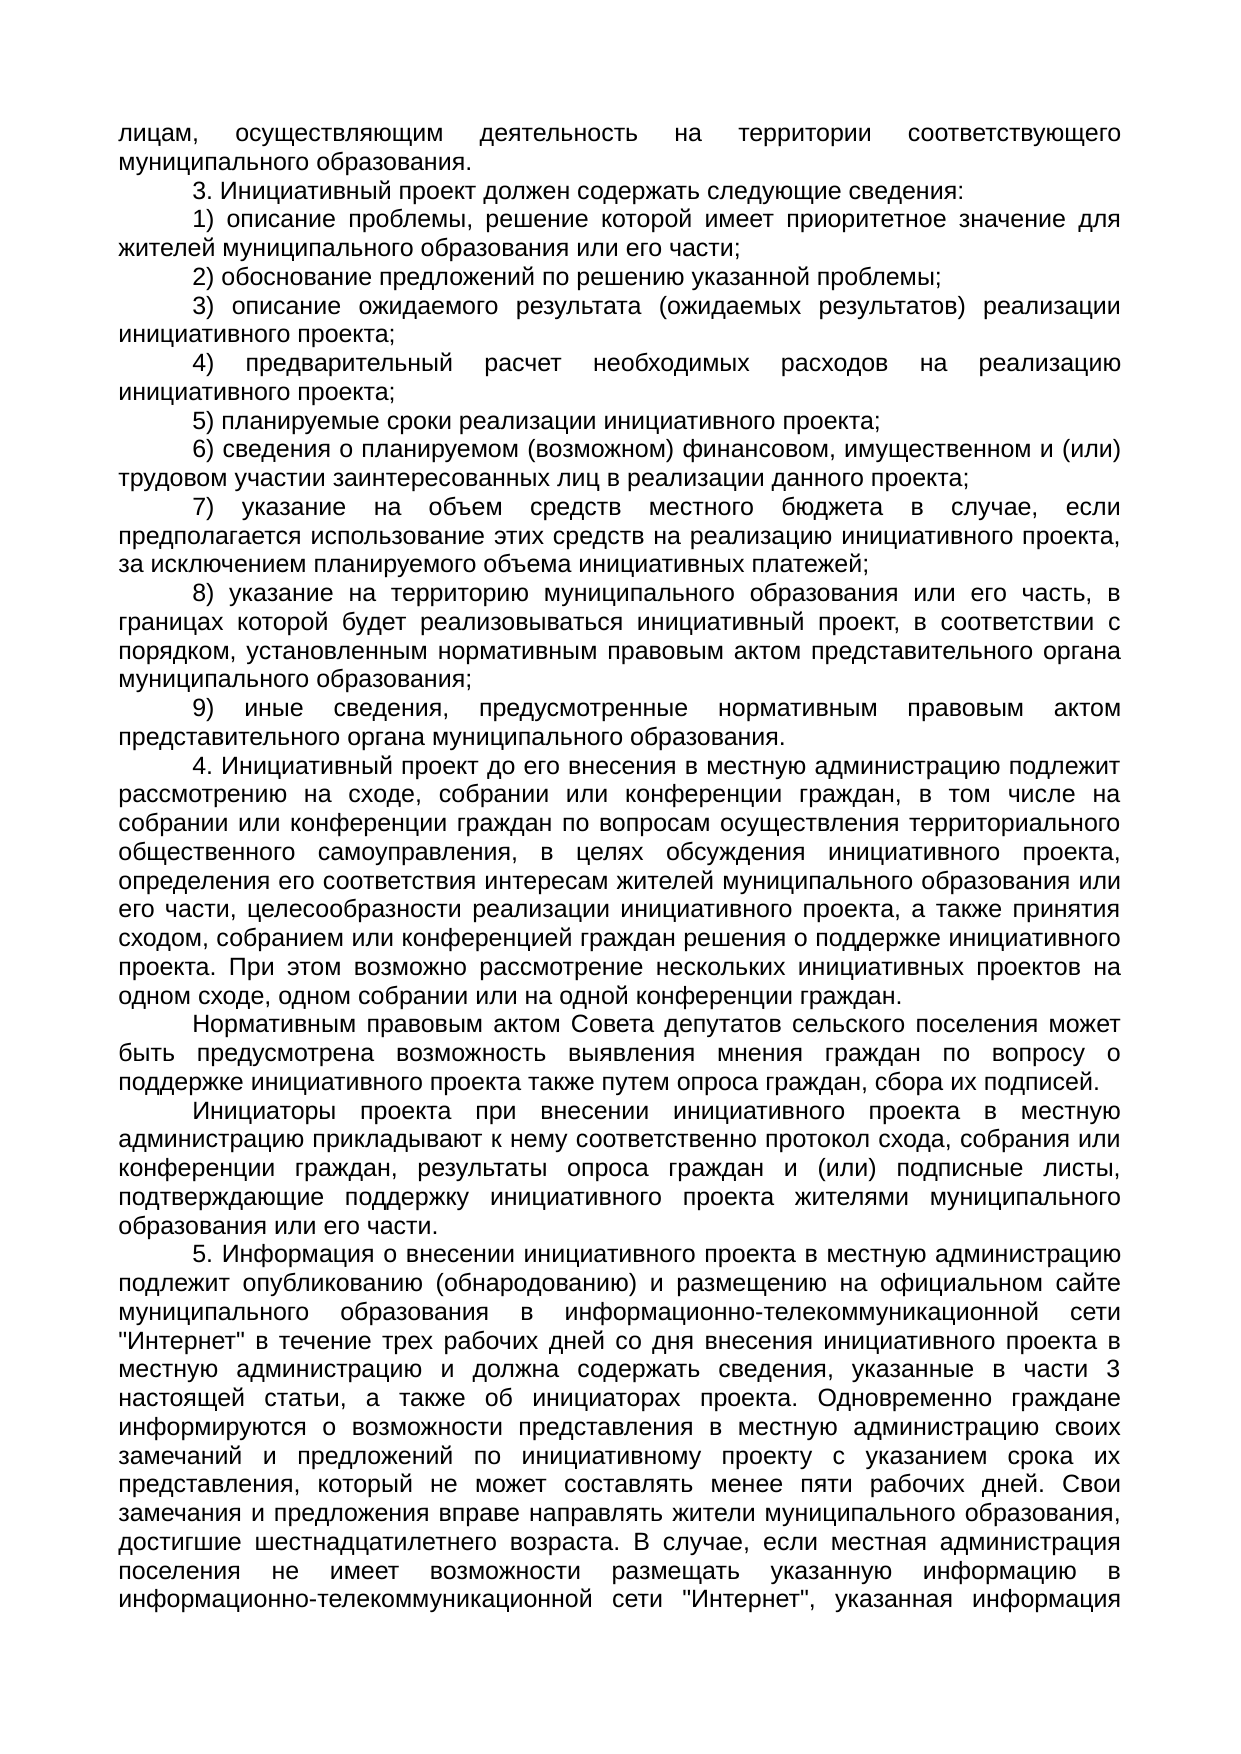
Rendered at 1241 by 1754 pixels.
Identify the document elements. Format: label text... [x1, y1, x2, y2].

text 4) предварительный расчет необходимых расходов на реализацию инициативного проекта; [118, 348, 1122, 406]
text 7) указание на объем средств местного бюджета в случае, если предполагается использование этих средств на реализацию инициативного проекта, за исключением планируемого объема инициативных платежей; [118, 492, 1122, 578]
text 5) планируемые сроки реализации инициативного проекта; [118, 406, 1122, 434]
text 3. Инициативный проект должен содержать следующие сведения: [118, 176, 1122, 204]
text 6) сведения о планируемом (возможном) финансовом, имущественном и (или) трудовом участии заинтересованных лиц в реализации данного проекта; [118, 434, 1122, 492]
text 4. Инициативный проект до его внесения в местную администрацию подлежит рассмотрению на сходе, собрании или конференции граждан, в том числе на собрании или конференции граждан по вопросам осуществления территориального общественного самоуправления, в целях обсуждения инициативного проекта, определения его соответствия интересам жителей муниципального образования или его части, целесообразности реализации инициативного проекта, а также принятия сходом, собранием или конференцией граждан решения о поддержке инициативного проекта. При этом возможно рассмотрение нескольких инициативных проектов на одном сходе, одном собрании или на одной конференции граждан. [118, 751, 1122, 1009]
text Нормативным правовым актом Совета депутатов сельского поселения может быть предусмотрена возможность выявления мнения граждан по вопросу о поддержке инициативного проекта также путем опроса граждан, сбора их подписей. [118, 1009, 1122, 1096]
text лицам, осуществляющим деятельность на территории соответствующего муниципального образования. [118, 118, 1122, 176]
text 3) описание ожидаемого результата (ожидаемых результатов) реализации инициативного проекта; [118, 291, 1122, 348]
text Инициаторы проекта при внесении инициативного проекта в местную администрацию прикладывают к нему соответственно протокол схода, собрания или конференции граждан, результаты опроса граждан и (или) подписные листы, подтверждающие поддержку инициативного проекта жителями муниципального образования или его части. [118, 1096, 1122, 1239]
text 5. Информация о внесении инициативного проекта в местную администрацию подлежит опубликованию (обнародованию) и размещению на официальном сайте муниципального образования в информационно-телекоммуникационной сети "Интернет" в течение трех рабочих дней со дня внесения инициативного проекта в местную администрацию и должна содержать сведения, указанные в части 3 настоящей статьи, а также об инициаторах проекта. Одновременно граждане информируются о возможности представления в местную администрацию своих замечаний и предложений по инициативному проекту с указанием срока их представления, который не может составлять менее пяти рабочих дней. Свои замечания и предложения вправе направлять жители муниципального образования, достигшие шестнадцатилетнего возраста. В случае, если местная администрация поселения не имеет возможности размещать указанную информацию в информационно-телекоммуникационной сети "Интернет", указанная информация [118, 1239, 1122, 1613]
text 1) описание проблемы, решение которой имеет приоритетное значение для жителей муниципального образования или его части; [118, 204, 1122, 262]
text 8) указание на территорию муниципального образования или его часть, в границах которой будет реализовываться инициативный проект, в соответствии с порядком, установленным нормативным правовым актом представительного органа муниципального образования; [118, 578, 1122, 693]
text 2) обоснование предложений по решению указанной проблемы; [118, 262, 1122, 291]
text 9) иные сведения, предусмотренные нормативным правовым актом представительного органа муниципального образования. [118, 693, 1122, 751]
